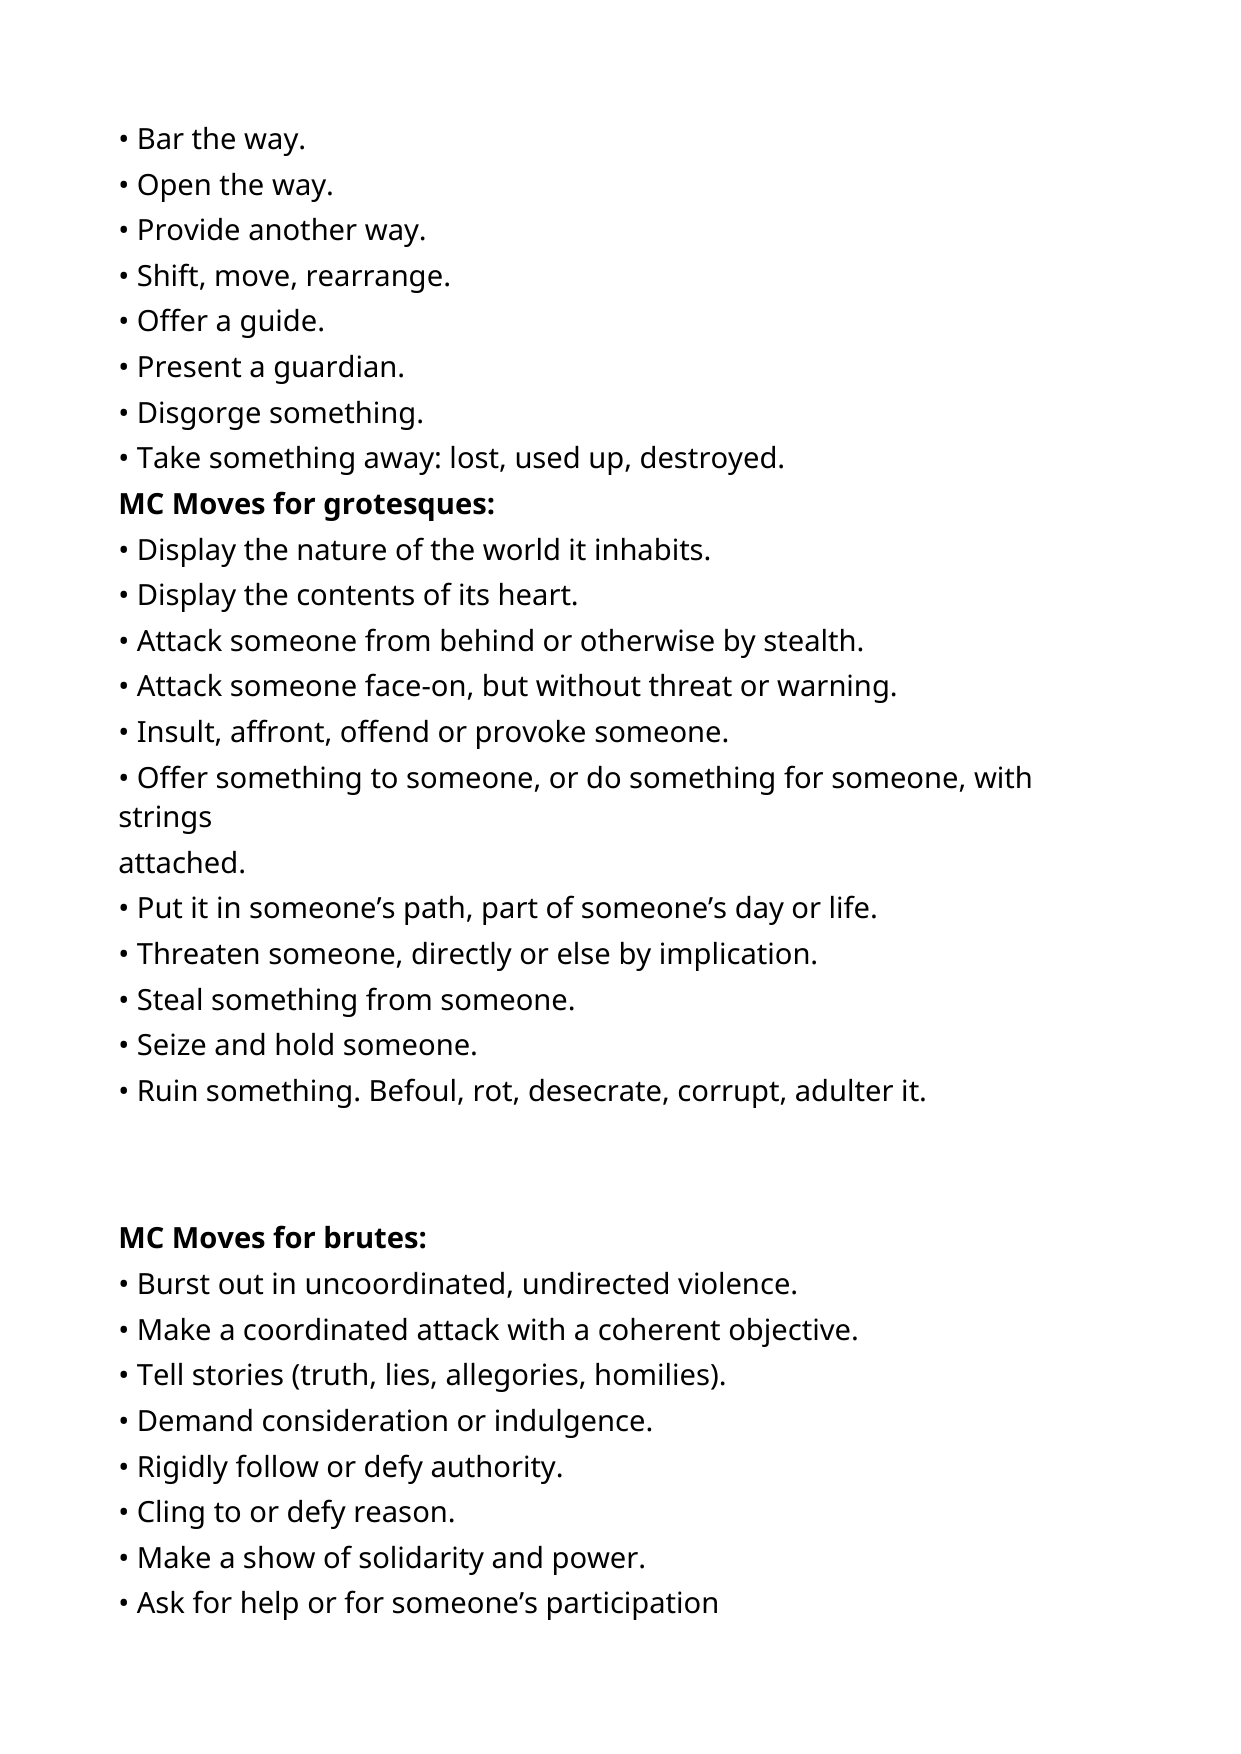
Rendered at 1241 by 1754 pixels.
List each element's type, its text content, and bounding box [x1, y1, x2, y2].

text • Shift, move, rearrange. [118, 255, 1122, 295]
text • Rigidly follow or defy authority. [118, 1446, 1122, 1486]
text • Display the contents of its heart. [118, 574, 1122, 614]
text • Cling to or defy reason. [118, 1492, 1122, 1531]
text • Open the way. [118, 164, 1122, 203]
text • Insult, affront, offend or provoke someone. [118, 711, 1122, 751]
text • Burst out in uncoordinated, undirected violence. [118, 1263, 1122, 1303]
text • Demand consideration or indulgence. [118, 1400, 1122, 1440]
text • Make a coordinated attack with a coherent objective. [118, 1309, 1122, 1349]
text • Threaten someone, directly or else by implication. [118, 933, 1122, 973]
text • Attack someone from behind or otherwise by stealth. [118, 620, 1122, 660]
text • Offer a guide. [118, 301, 1122, 340]
text • Provide another way. [118, 209, 1122, 249]
text • Ruin something. Befoul, rot, desecrate, corrupt, adulter it. [118, 1070, 1122, 1110]
text • Present a guardian. [118, 346, 1122, 386]
text MC Moves for grotesques: [118, 483, 1122, 523]
text • Take something away: lost, used up, destroyed. [118, 437, 1122, 477]
text • Seize and hold someone. [118, 1025, 1122, 1064]
text MC Moves for brutes: [118, 1218, 1122, 1257]
text • Make a show of solidarity and power. [118, 1537, 1122, 1577]
text • Disgorge something. [118, 392, 1122, 432]
text • Steal something from someone. [118, 979, 1122, 1019]
text • Bar the way. [118, 118, 1122, 158]
text • Ask for help or for someone’s participation [118, 1583, 1122, 1622]
text • Attack someone face-on, but without threat or warning. [118, 666, 1122, 705]
text attached. [118, 842, 1122, 882]
text • Tell stories (truth, lies, allegories, homilies). [118, 1355, 1122, 1394]
text • Offer something to someone, or do something for someone, with strings [118, 757, 1122, 836]
text • Put it in someone’s path, part of someone’s day or life. [118, 888, 1122, 927]
text • Display the nature of the world it inhabits. [118, 529, 1122, 568]
